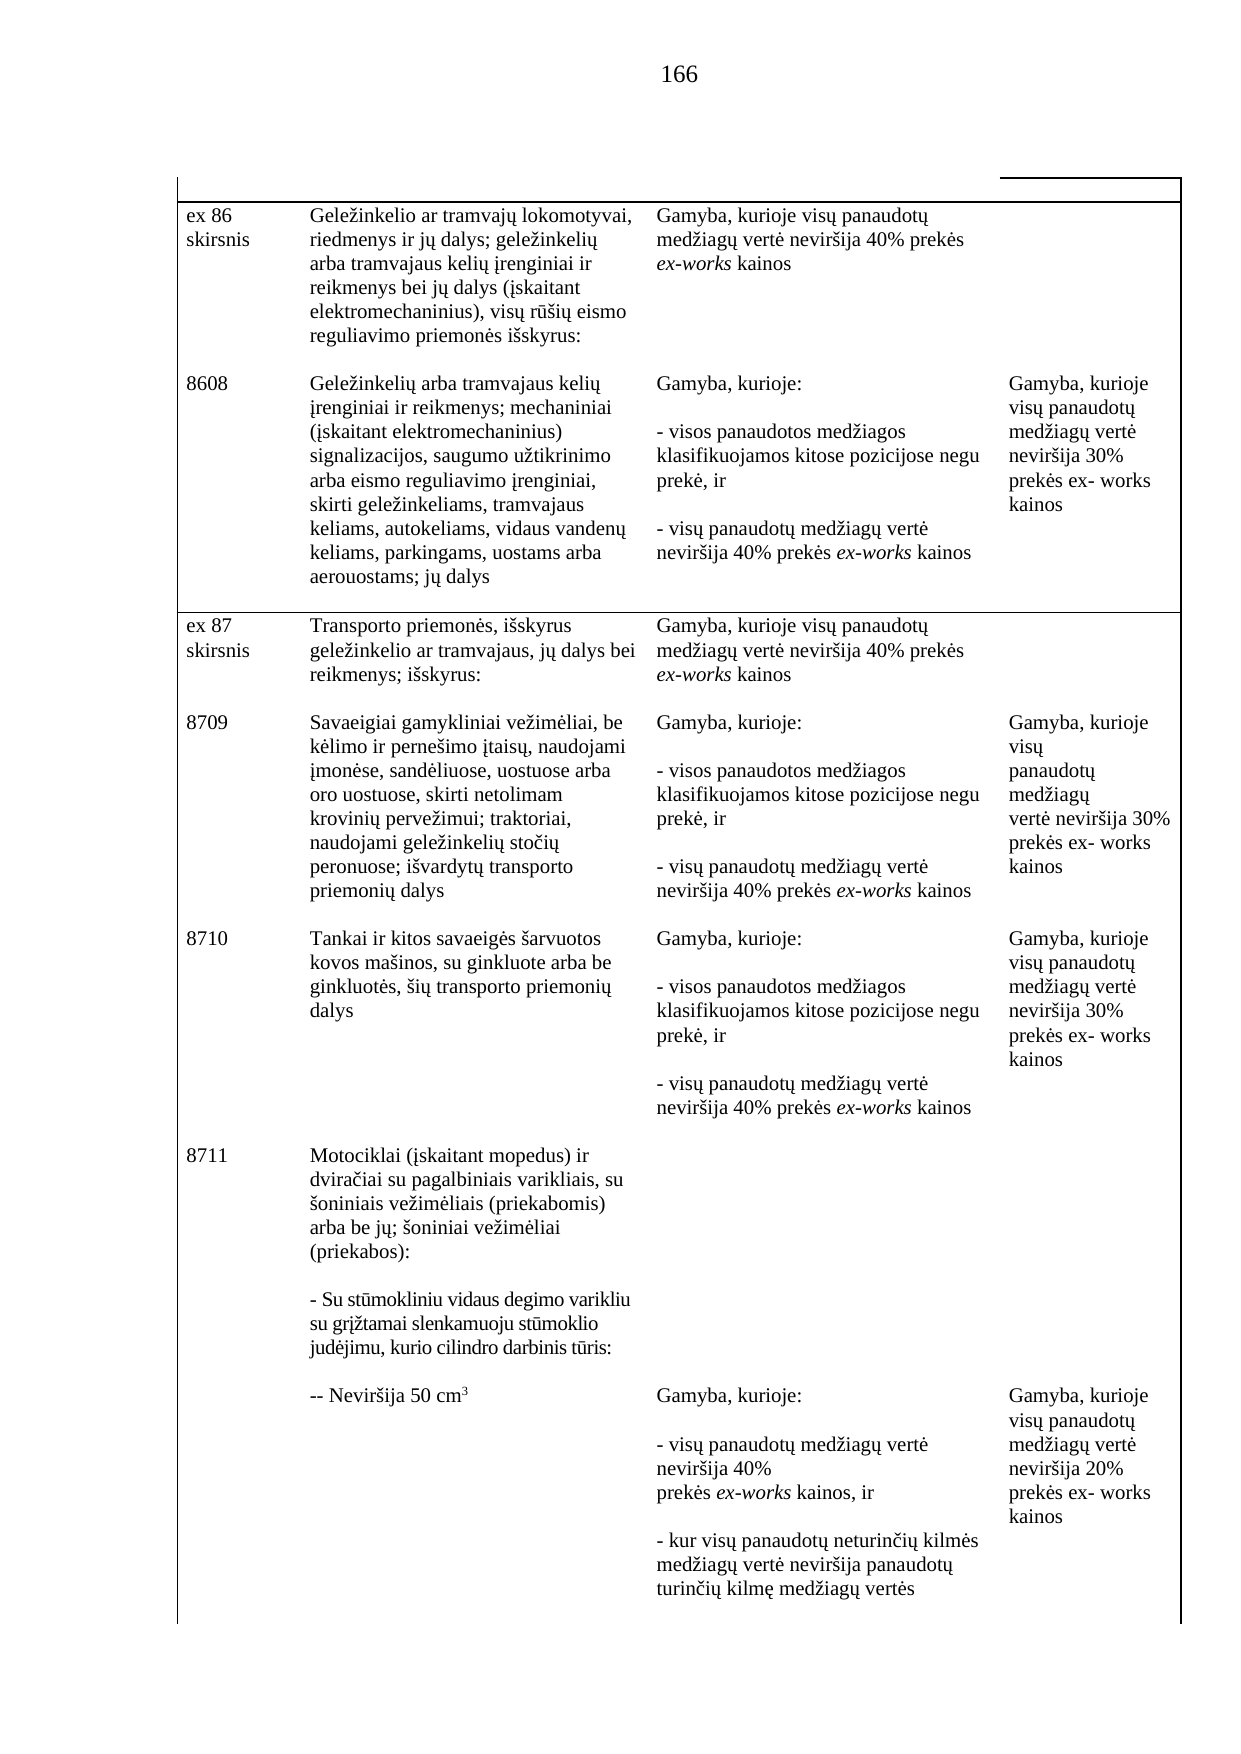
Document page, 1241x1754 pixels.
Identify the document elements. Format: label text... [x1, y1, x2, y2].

table_cell - visų panaudotų medžiagų vertė neviršija 40% prekės ex-works kainos [648, 1071, 999, 1143]
table_cell -- Neviršija 50 cm3 [301, 1384, 647, 1528]
table_cell [178, 177, 301, 201]
table_cell Geležinkelių arba tramvajaus kelių įrenginiai ir reikmenys; mechaniniai (įskaitant elektromechaninius) signalizacijos, saugumo užtikrinimo arba eismo reguliavimo įrenginiai, skirti geležinkeliams, tramvajaus keliams, autokeliams, vidaus vandenų keliams, parkingams, uostams arba aerouostams; jų dalys [301, 371, 647, 612]
table_cell 8710 [178, 926, 301, 1071]
table_cell Gamyba, kurioje visų panaudotų medžiagų vertė neviršija 30% prekės ex- works kainos [1000, 926, 1180, 1071]
table_cell Savaeigiai gamykliniai vežimėliai, be kėlimo ir pernešimo įtaisų, naudojami įmonėse, sandėliuose, uostuose arba oro uostuose, skirti netolimam krovinių pervežimui; traktoriai, naudojami geležinkelių stočių peronuose; išvardytų transporto priemonių dalys [301, 710, 647, 926]
table_cell [301, 177, 647, 201]
table_cell [301, 1528, 647, 1624]
table_cell [178, 1287, 301, 1383]
table_cell [1000, 1071, 1180, 1143]
table_cell Gamyba, kurioje: - visos panaudotos medžiagos klasifikuojamos kitose pozicijose negu prekė, ir - visų panaudotų medžiagų vertė neviršija 40% prekės ex-works kainos [648, 710, 999, 926]
table_cell Gamyba, kurioje: - visų panaudotų medžiagų vertė neviršija 40% prekės ex-works kainos, ir [648, 1384, 999, 1528]
table_cell - Su stūmokliniu vidaus degimo varikliu su grįžtamai slenkamuoju stūmoklio judėjimu, kurio cilindro darbinis tūris: [301, 1287, 647, 1383]
table_cell [1000, 179, 1180, 201]
table_cell [301, 1071, 647, 1143]
table_cell [648, 1287, 999, 1383]
table_cell Gamyba, kurioje visų panaudotų medžiagų vertė neviršija 40% prekės ex-works kainos [648, 203, 999, 371]
table_cell [648, 1143, 999, 1287]
table_cell [1000, 1528, 1180, 1624]
table_cell [178, 1528, 301, 1624]
table_cell Geležinkelio ar tramvajų lokomotyvai, riedmenys ir jų dalys; geležinkelių arba tramvajaus kelių įrenginiai ir reikmenys bei jų dalys (įskaitant elektromechaninius), visų rūšių eismo reguliavimo priemonės išskyrus: [301, 203, 647, 371]
table_cell [1000, 203, 1180, 371]
table_cell [178, 1384, 301, 1528]
table_cell ex 87 skirsnis [178, 613, 301, 710]
table_cell Gamyba, kurioje visų panaudotų medžiagų vertė neviršija 40% prekės ex-works kainos [648, 613, 999, 710]
table_cell [1000, 1143, 1180, 1287]
table_cell Motociklai (įskaitant mopedus) ir dviračiai su pagalbiniais varikliais, su šoniniais vežimėliais (priekabomis) arba be jų; šoniniai vežimėliai (priekabos): [301, 1143, 647, 1287]
table_cell Gamyba, kurioje visų panaudotų medžiagų vertė neviršija 20% prekės ex- works kainos [1000, 1384, 1180, 1528]
table_cell [1000, 1287, 1180, 1383]
table_cell Transporto priemonės, išskyrus geležinkelio ar tramvajaus, jų dalys bei reikmenys; išskyrus: [301, 613, 647, 710]
table_cell Gamyba, kurioje: - visos panaudotos medžiagos klasifikuojamos kitose pozicijose negu prekė, ir [648, 926, 999, 1071]
table_cell ex 86 skirsnis [178, 203, 301, 371]
table_cell Tankai ir kitos savaeigės šarvuotos kovos mašinos, su ginkluote arba be ginkluotės, šių transporto priemonių dalys [301, 926, 647, 1071]
table_cell Gamyba, kurioje visų panaudotų medžiagų vertė neviršija 30% prekės ex- works kainos [1000, 371, 1180, 612]
table_cell Gamyba, kurioje visų panaudotų medžiagų vertė neviršija 30% prekės ex- works kainos [1000, 710, 1180, 926]
table_cell [648, 177, 999, 201]
table_cell Gamyba, kurioje: - visos panaudotos medžiagos klasifikuojamos kitose pozicijose negu prekė, ir - visų panaudotų medžiagų vertė neviršija 40% prekės ex-works kainos [648, 371, 999, 612]
table_cell 8711 [178, 1143, 301, 1287]
table_cell 8709 [178, 710, 301, 926]
table_cell 8608 [178, 371, 301, 612]
table_cell - kur visų panaudotų neturinčių kilmės medžiagų vertė neviršija panaudotų turinčių kilmę medžiagų vertės [648, 1528, 999, 1624]
table_cell [178, 1071, 301, 1143]
table_cell [1000, 613, 1180, 710]
